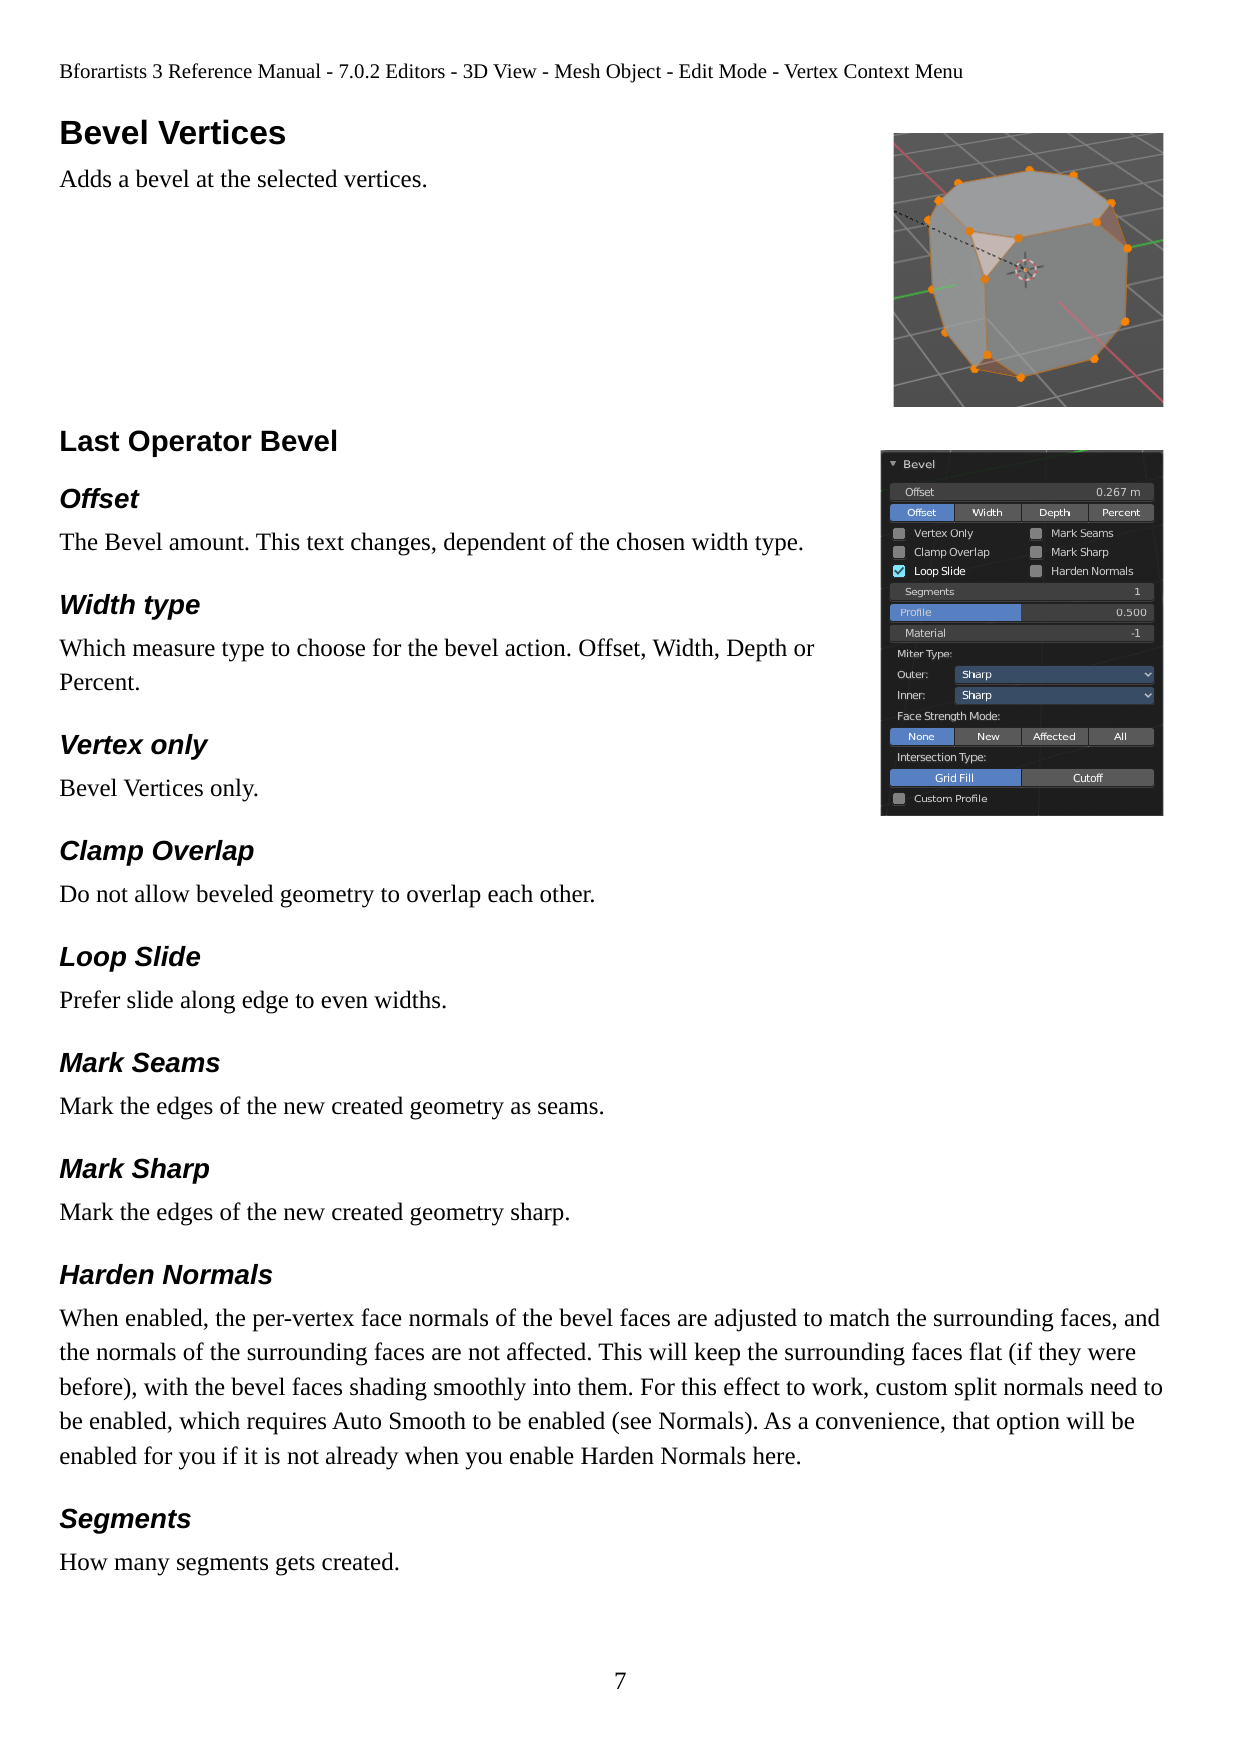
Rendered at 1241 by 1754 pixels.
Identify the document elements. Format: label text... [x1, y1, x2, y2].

text When enabled, the per-vertex face normals of the bevel faces are adjusted to match the surrounding faces, and the normals of the surrounding faces are not affected. This will keep the surrounding faces flat (if they were before), with the bevel faces shading smoothly into them. For this effect to work, custom split normals need to be enabled, which requires Auto Smooth to be enabled (see Normals). As a convenience, that option will be enabled for you if it is not already when you enable Harden Normals here. [59, 1303, 1181, 1469]
text Bevel Vertices only. [59, 773, 880, 802]
text Do not allow beveled geometry to overlap each other. [59, 879, 1181, 908]
text Mark the edges of the new created geometry as seams. [59, 1091, 1181, 1120]
text Prefer slide along edge to even widths. [59, 985, 1181, 1014]
subtitle [1164, 482, 1181, 514]
subtitle Last Operator Bevel [59, 424, 1181, 457]
subtitle Vertex only [59, 729, 880, 761]
text The Bevel amount. This text changes, dependent of the chosen width type. [59, 527, 880, 556]
subtitle Offset [59, 482, 880, 514]
subtitle Harden Normals [59, 1258, 1181, 1290]
text [1164, 773, 1181, 802]
subtitle Segments [59, 1502, 1181, 1534]
subtitle Width type [59, 588, 880, 620]
text Adds a bevel at the selected vertices. [59, 164, 893, 192]
subtitle [1164, 729, 1181, 761]
text Which measure type to choose for the bevel action. Offset, Width, Depth or Percent. [59, 633, 880, 696]
subtitle Clamp Overlap [59, 835, 1181, 867]
picture [880, 450, 1164, 816]
subtitle Mark Seams [59, 1047, 1181, 1078]
text Mark the edges of the new created geometry sharp. [59, 1197, 1181, 1226]
subtitle Bevel Vertices [59, 113, 1181, 151]
picture [893, 133, 1164, 407]
subtitle Mark Sharp [59, 1152, 1181, 1184]
text How many segments gets created. [59, 1547, 1181, 1575]
subtitle [1164, 588, 1181, 620]
subtitle Loop Slide [59, 941, 1181, 972]
